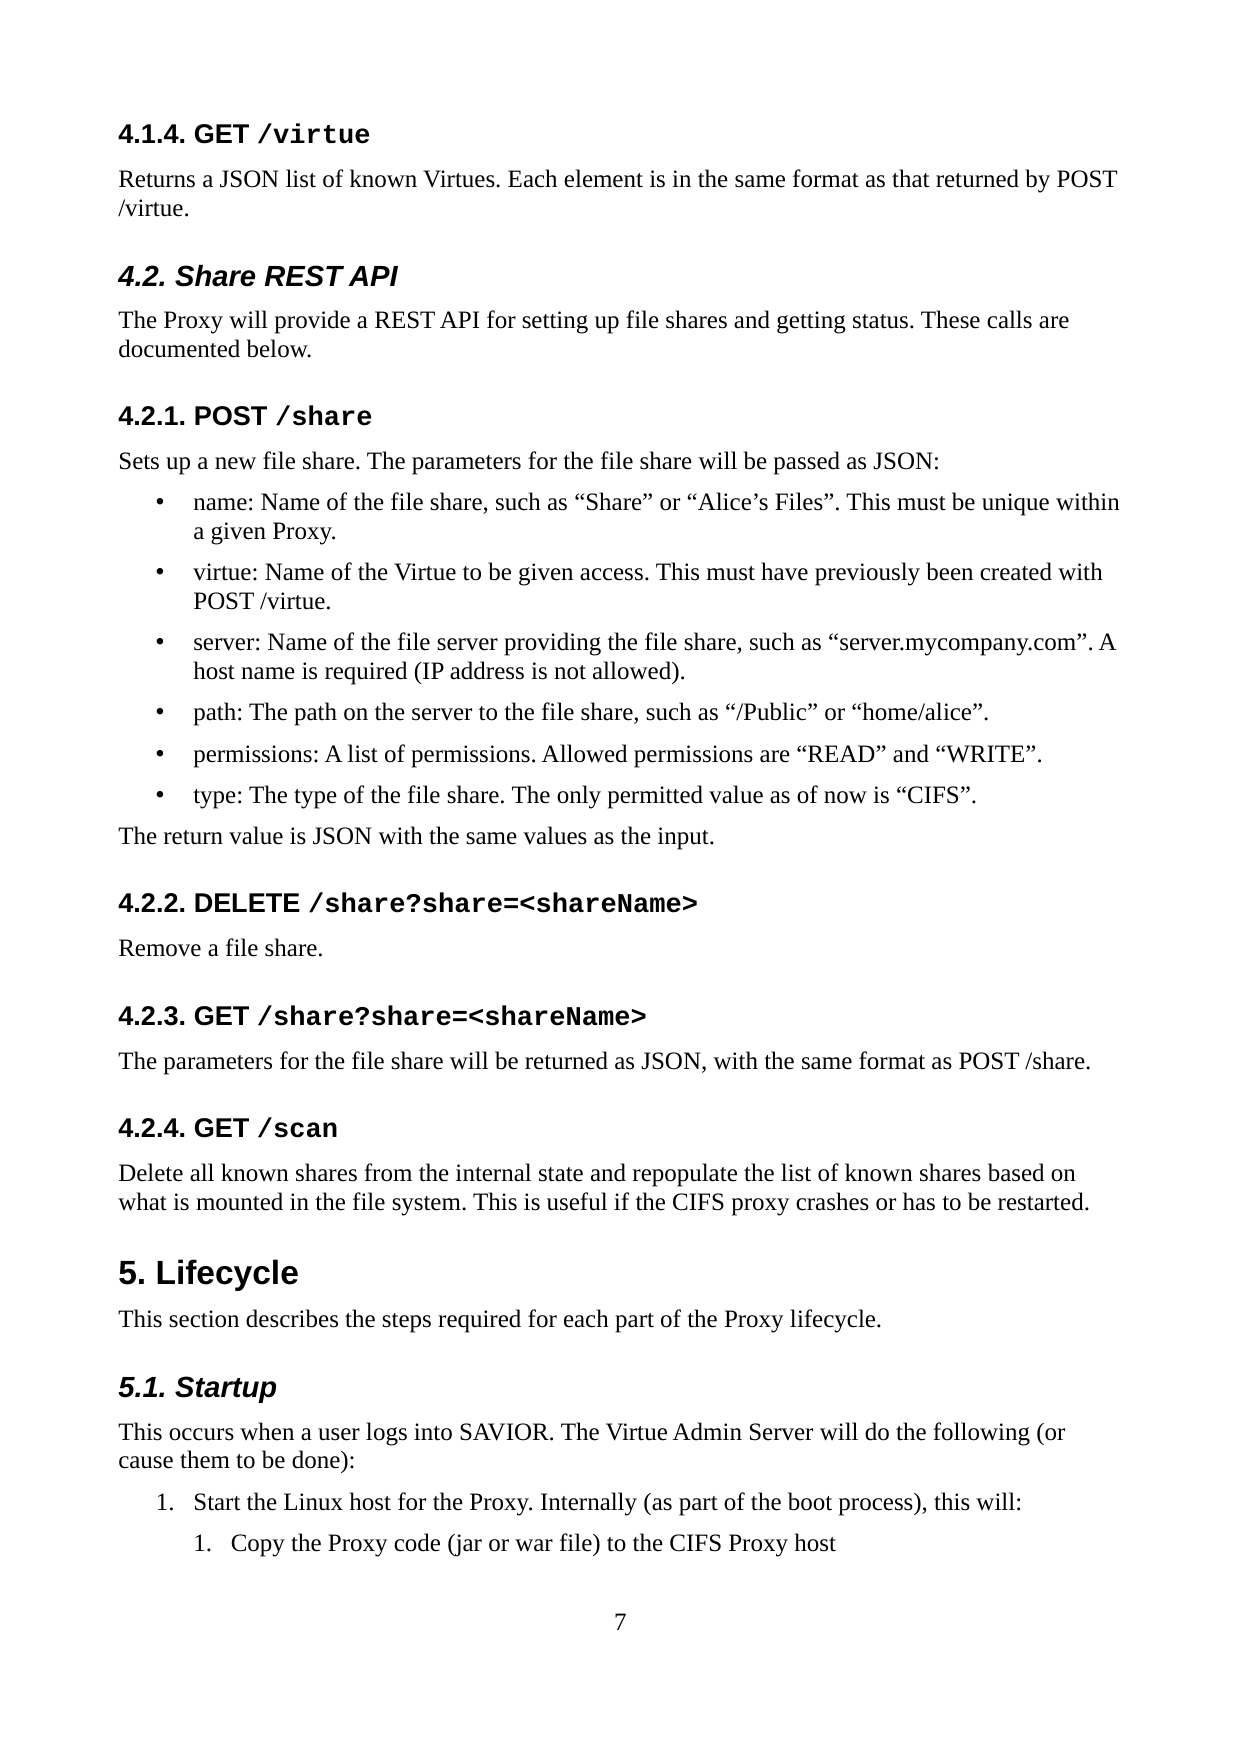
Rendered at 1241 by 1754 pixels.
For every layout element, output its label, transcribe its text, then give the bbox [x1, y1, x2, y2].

text Remove a file share. [118, 933, 1122, 962]
list Copy the Proxy code (jar or war file) to the CIFS Proxy host [193, 1528, 1122, 1557]
list name: Name of the file share, such as “Share” or “Alice’s Files”. This must be unique within a given Proxy. [156, 487, 1122, 545]
text Sets up a new file share. The parameters for the file share will be passed as JSON: [118, 446, 1122, 475]
list Start the Linux host for the Proxy. Internally (as part of the boot process), this will: [156, 1487, 1122, 1515]
list server: Name of the file server providing the file share, such as “server.mycompany.com”. A host name is required (IP address is not allowed). [156, 627, 1122, 685]
list type: The type of the file share. The only permitted value as of now is “CIFS”. [156, 780, 1122, 809]
subtitle GET /virtue [118, 118, 1122, 152]
text This occurs when a user logs into SAVIOR. The Virtue Admin Server will do the following (or cause them to be done): [118, 1417, 1122, 1474]
list permissions: A list of permissions. Allowed permissions are “READ” and “WRITE”. [156, 739, 1122, 767]
list path: The path on the server to the file share, such as “/Public” or “home/alice”. [156, 697, 1122, 726]
text This section describes the steps required for each part of the Proxy lifecycle. [118, 1304, 1122, 1333]
text The parameters for the file share will be returned as JSON, with the same format as POST /share. [118, 1046, 1122, 1074]
text Delete all known shares from the internal state and repopulate the list of known shares based on what is mounted in the file system. This is useful if the CIFS proxy crashes or has to be restarted. [118, 1158, 1122, 1216]
subtitle GET /scan [118, 1112, 1122, 1146]
subtitle Startup [118, 1371, 1122, 1404]
subtitle GET /share?share=<shareName> [118, 1000, 1122, 1033]
text Returns a JSON list of known Virtues. Each element is in the same format as that returned by POST /virtue. [118, 164, 1122, 222]
subtitle POST /share [118, 400, 1122, 434]
list virtue: Name of the Virtue to be given access. This must have previously been created with POST /virtue. [156, 557, 1122, 615]
text The Proxy will provide a REST API for setting up file shares and getting status. These calls are documented below. [118, 305, 1122, 363]
subtitle Share REST API [118, 259, 1122, 293]
subtitle Lifecycle [118, 1253, 1122, 1292]
text The return value is JSON with the same values as the input. [118, 821, 1122, 850]
subtitle DELETE /share?share=<shareName> [118, 887, 1122, 921]
